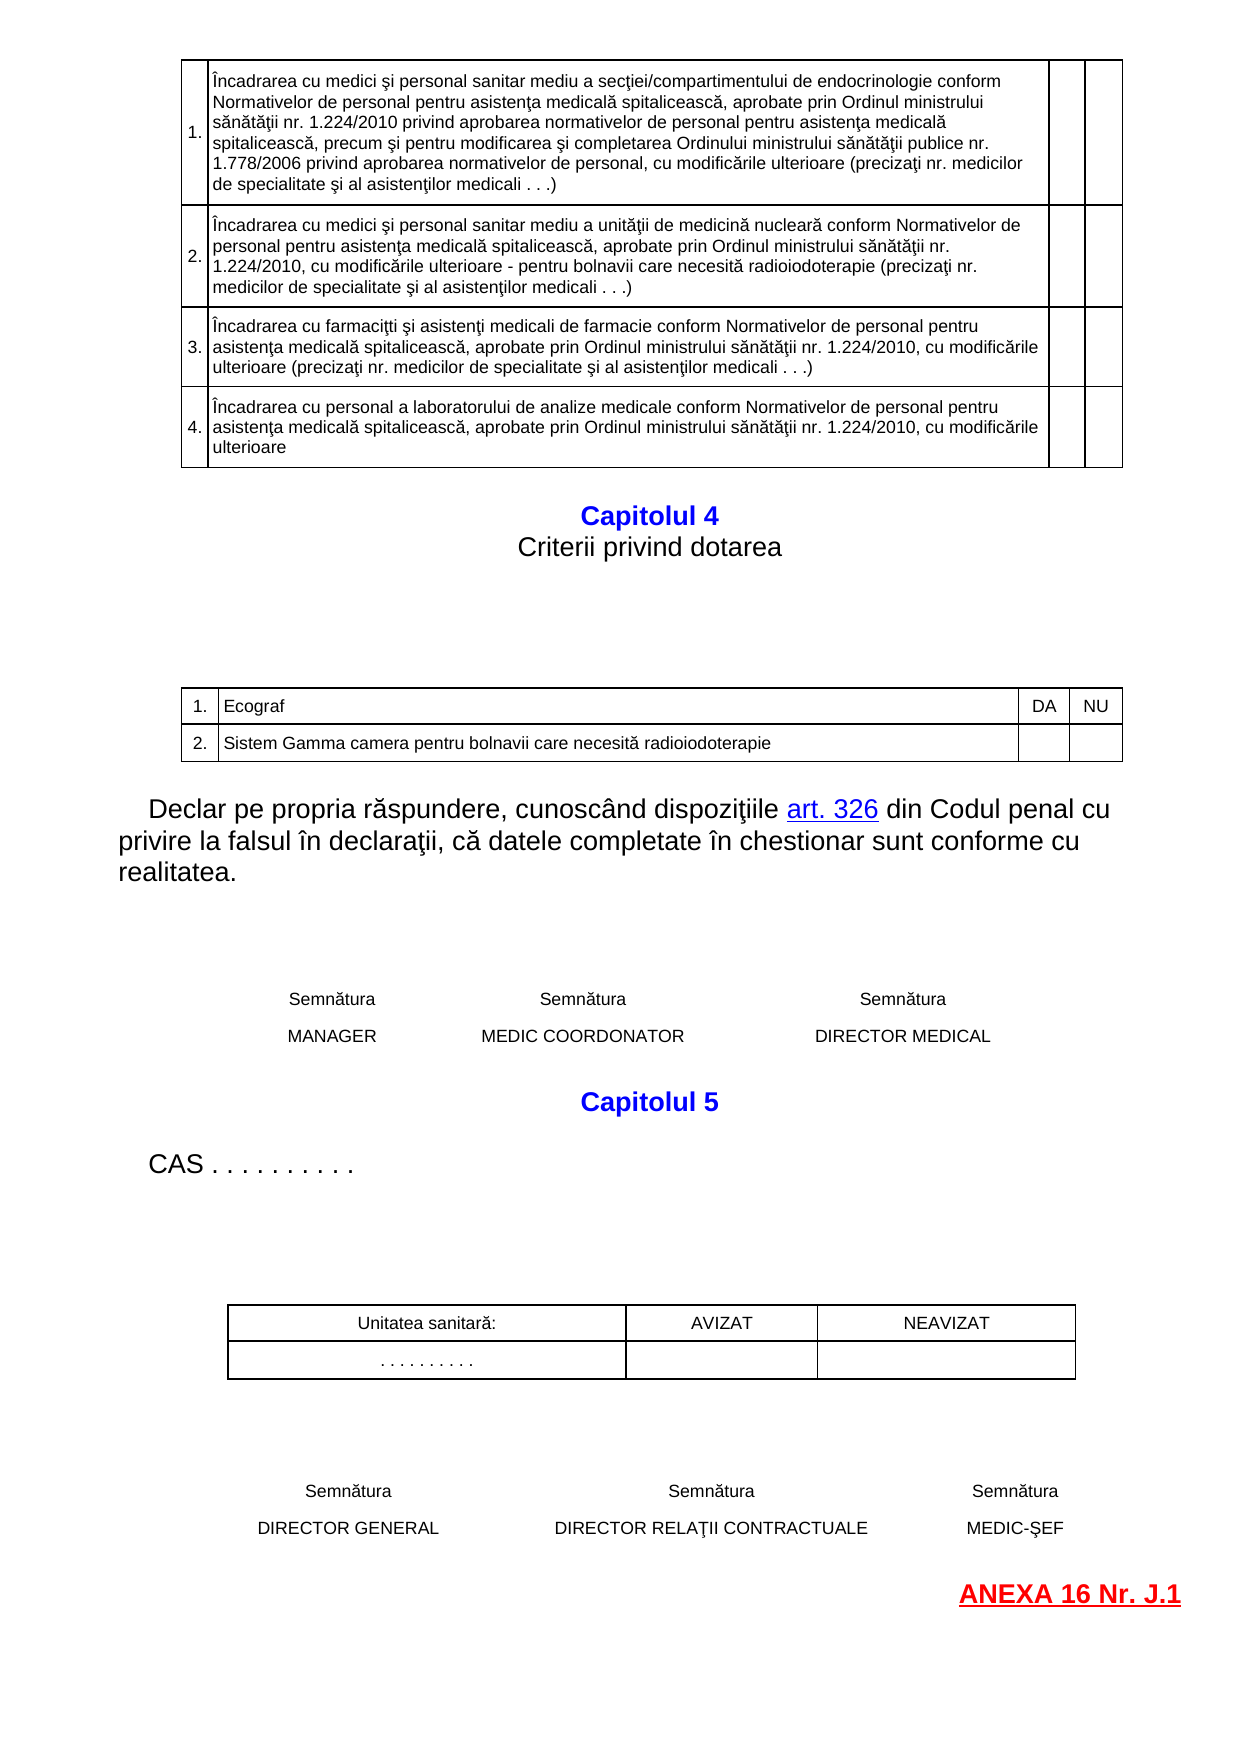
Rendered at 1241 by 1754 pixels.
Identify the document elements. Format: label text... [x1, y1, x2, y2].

table_cell [177, 386, 181, 467]
table_header [228, 1273, 626, 1304]
table_cell Sistem Gamma camera pentru bolnavii care necesită radioiodoterapie [219, 725, 1018, 761]
table_header [224, 1273, 228, 1304]
text Declar pe propria răspundere, cunoscând dispoziţiile art. 326 din Codul penal cu privire la falsul în declaraţii, că datele completate în chestionar sunt conforme cu realitatea. [118, 793, 1181, 918]
table_cell NU [1070, 689, 1122, 723]
table_cell [627, 1342, 817, 1378]
table_cell MANAGER [252, 1017, 412, 1054]
table_cell [1050, 387, 1084, 467]
table_header [626, 1273, 818, 1304]
table_header [208, 1442, 213, 1473]
table_cell Semnătura [939, 1473, 1091, 1509]
table_cell Încadrarea cu farmaciţti şi asistenţi medicali de farmacie conform Normativelor de personal pentru asistenţa medicală spitalicească, aprobate prin Ordinul ministrului sănătăţii nr. 1.224/2010, cu modificările ulterioare (precizaţi nr. medicilor de specialitate şi al asistenţilor medicali . . .) [209, 308, 1048, 386]
text Capitolul 5 [118, 1086, 1181, 1148]
table_cell [247, 1017, 252, 1054]
table_cell NEAVIZAT [818, 1306, 1075, 1340]
table_cell MEDIC-ŞEF [939, 1509, 1091, 1547]
table_cell [1050, 206, 1084, 306]
table_cell 1. [182, 689, 218, 723]
text ANEXA 16 Nr. J.1 [118, 1578, 1181, 1672]
table_cell DA [1019, 689, 1069, 723]
table_cell [177, 59, 181, 204]
table_cell [1070, 725, 1122, 761]
table_cell [177, 306, 181, 386]
table_cell DIRECTOR RELAŢII CONTRACTUALE [484, 1509, 939, 1547]
table_cell Semnătura [754, 981, 1052, 1017]
text Capitolul 4 Criterii privind dotarea [118, 500, 1181, 625]
table_header [219, 656, 1018, 687]
table_header [818, 1273, 1075, 1304]
table_cell Unitatea sanitară: [229, 1306, 625, 1340]
table_cell DIRECTOR GENERAL [213, 1509, 483, 1547]
table_cell [177, 723, 181, 761]
table_cell [818, 1342, 1075, 1378]
table_cell [177, 687, 181, 723]
table_cell [1050, 61, 1084, 204]
text CAS . . . . . . . . . . [118, 1148, 1181, 1242]
table_cell 3. [182, 308, 207, 386]
table_cell 1. [182, 61, 207, 204]
table_header [182, 656, 218, 687]
table_cell Semnătura [252, 981, 412, 1017]
table_header [213, 1442, 483, 1473]
table_header [412, 950, 754, 981]
table_cell AVIZAT [627, 1306, 817, 1340]
table_cell [208, 1509, 213, 1547]
table_cell [1086, 206, 1122, 306]
table_cell [247, 981, 252, 1017]
table_header [247, 950, 252, 981]
table_header [1019, 656, 1069, 687]
table_cell 2. [182, 206, 207, 306]
table_cell [177, 204, 181, 306]
table_cell Încadrarea cu personal a laboratorului de analize medicale conform Normativelor de personal pentru asistenţa medicală spitalicească, aprobate prin Ordinul ministrului sănătăţii nr. 1.224/2010, cu modificările ulterioare [209, 387, 1048, 467]
table_cell Ecograf [219, 689, 1018, 723]
table_cell 4. [182, 387, 207, 467]
table_cell Semnătura [213, 1473, 483, 1509]
table_cell Încadrarea cu medici şi personal sanitar mediu a secţiei/compartimentului de endocrinologie conform Normativelor de personal pentru asistenţa medicală spitalicească, aprobate prin Ordinul ministrului sănătăţii nr. 1.224/2010 privind aprobarea normativelor de personal pentru asistenţa medicală spitalicească, precum şi pentru modificarea şi completarea Ordinului ministrului sănătăţii publice nr. 1.778/2006 privind aprobarea normativelor de personal, cu modificările ulterioare (precizaţi nr. medicilor de specialitate şi al asistenţilor medicali . . .) [209, 61, 1048, 204]
table_cell Semnătura [484, 1473, 939, 1509]
table_header [177, 656, 182, 687]
table_cell 2. [182, 725, 218, 761]
table_cell Încadrarea cu medici şi personal sanitar mediu a unităţii de medicină nucleară conform Normativelor de personal pentru asistenţa medicală spitalicească, aprobate prin Ordinul ministrului sănătăţii nr. 1.224/2010, cu modificările ulterioare - pentru bolnavii care necesită radioiodoterapie (precizaţi nr. medicilor de specialitate şi al asistenţilor medicali . . .) [209, 206, 1048, 306]
table_header [252, 950, 412, 981]
table_header [939, 1442, 1091, 1473]
table_header [754, 950, 1052, 981]
table_header [1070, 656, 1122, 687]
table_cell . . . . . . . . . . [229, 1342, 625, 1378]
table_header [484, 1442, 939, 1473]
table_cell [1019, 725, 1069, 761]
table_cell [1050, 308, 1084, 386]
table_cell Semnătura [412, 981, 754, 1017]
table_cell DIRECTOR MEDICAL [754, 1017, 1052, 1054]
table_cell [1086, 61, 1122, 204]
table_cell [1086, 387, 1122, 467]
table_cell [1086, 308, 1122, 386]
table_cell MEDIC COORDONATOR [412, 1017, 754, 1054]
table_cell [208, 1473, 213, 1509]
